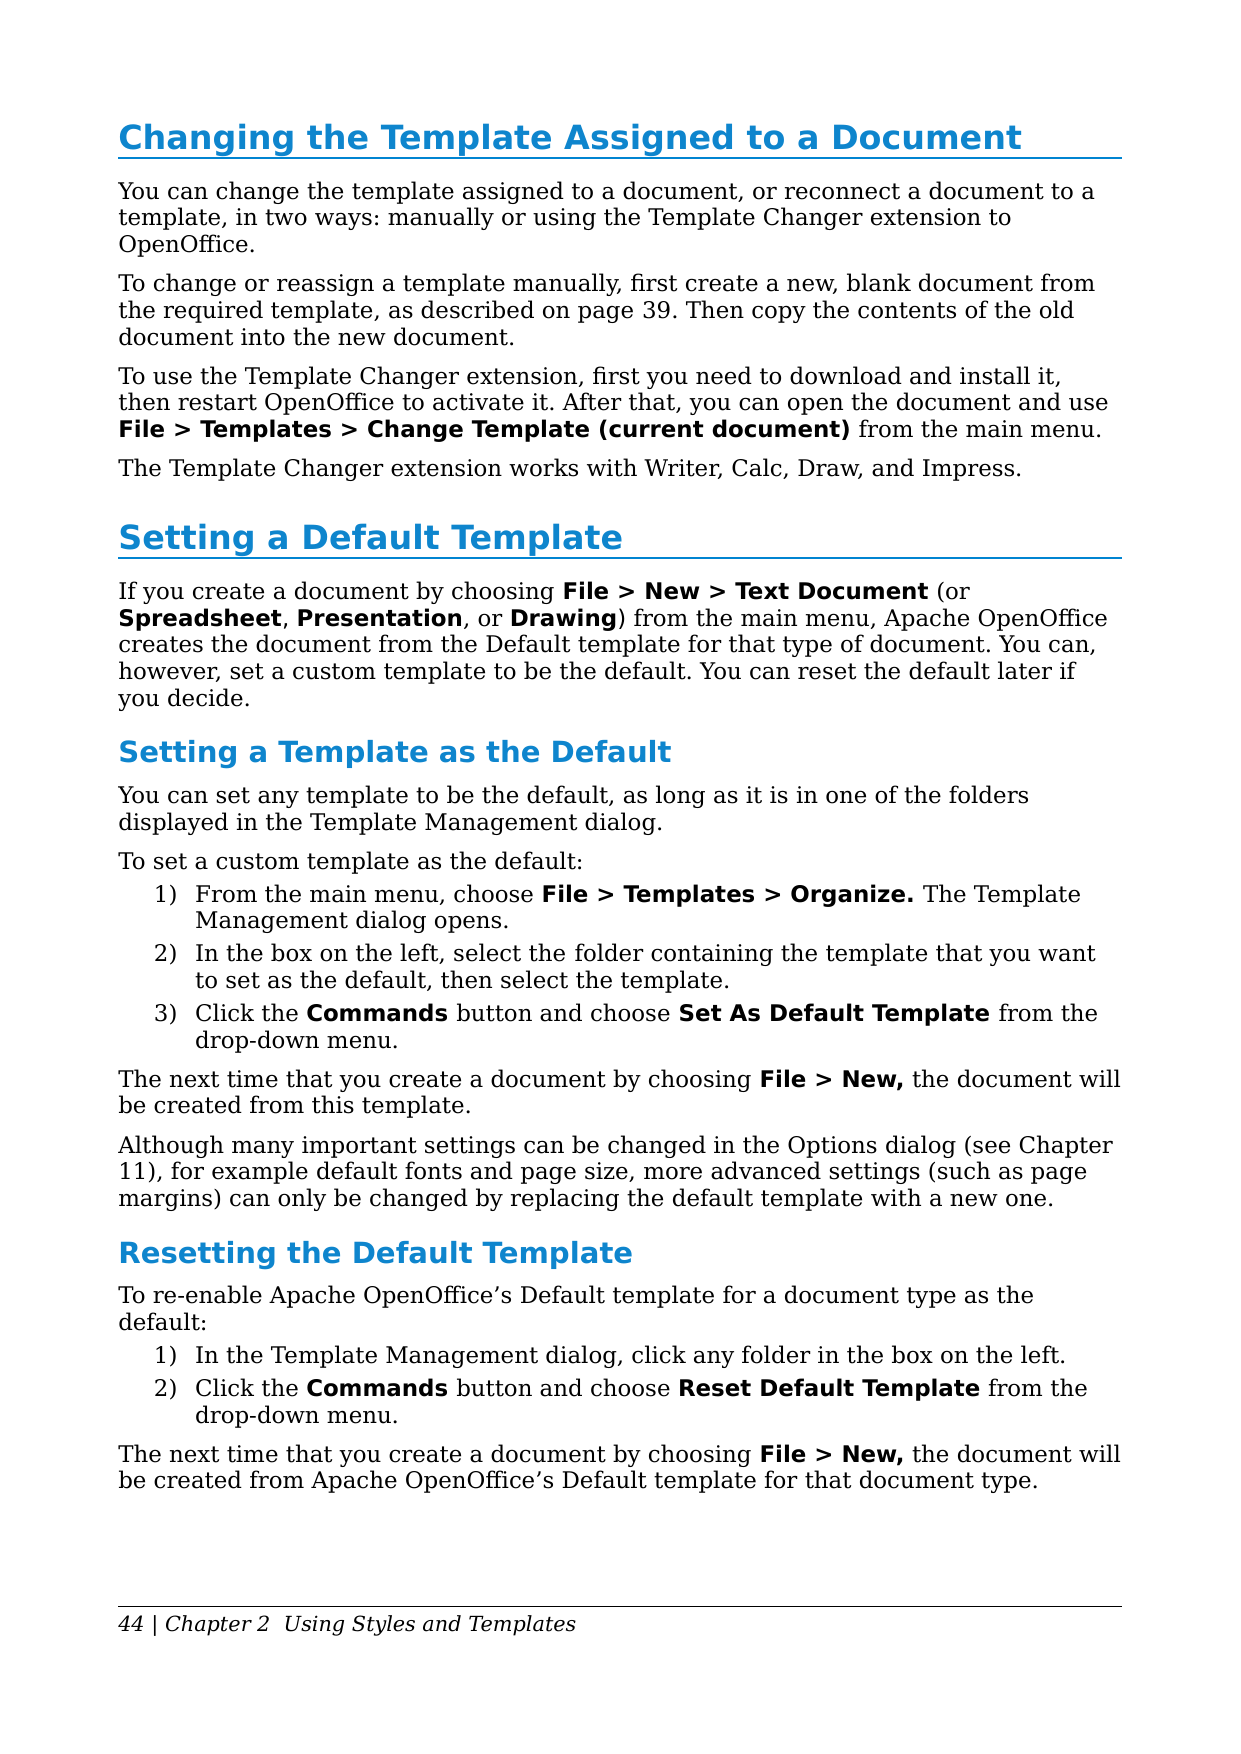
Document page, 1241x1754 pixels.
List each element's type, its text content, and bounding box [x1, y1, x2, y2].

list To set a custom template as the default: [118, 848, 1122, 874]
subtitle Resetting the Default Template [118, 1236, 1122, 1270]
list In the box on the left, select the folder containing the template that you want to set as the default, then select the template. [177, 941, 1122, 994]
text Although many important settings can be changed in the Options dialog (see Chapter 11), for example default fonts and page size, more advanced settings (such as page margins) can only be changed by replacing the default template with a new one. [118, 1132, 1122, 1212]
text You can set any template to be the default, as long as it is in one of the folders displayed in the Template Management dialog. [118, 782, 1122, 835]
text You can change the template assigned to a document, or reconnect a document to a template, in two ways: manually or using the Template Changer extension to OpenOffice. [118, 178, 1122, 258]
list Click the Commands button and choose Set As Default Template from the drop-down menu. [177, 1000, 1122, 1053]
list Click the Commands button and choose Reset Default Template from the drop-down menu. [177, 1375, 1122, 1428]
text If you create a document by choosing File > New > Text Document (or Spreadsheet, Presentation, or Drawing) from the main menu, Apache OpenOffice creates the document from the Default template for that type of document. You can, however, set a custom template to be the default. You can reset the default later if you decide. [118, 578, 1122, 711]
list In the Template Management dialog, click any folder in the box on the left. [177, 1342, 1122, 1369]
text The next time that you create a document by choosing File > New, the document will be created from Apache OpenOffice’s Default template for that document type. [118, 1441, 1122, 1494]
list From the main menu, choose File > Templates > Organize. The Template Management dialog opens. [177, 881, 1122, 934]
text The Template Changer extension works with Writer, Calc, Draw, and Impress. [118, 455, 1122, 482]
text The next time that you create a document by choosing File > New, the document will be created from this template. [118, 1066, 1122, 1119]
text To change or reassign a template manually, first create a new, blank document from the required template, as described on page 39. Then copy the contents of the old document into the new document. [118, 270, 1122, 350]
subtitle Setting a Default Template [118, 518, 1122, 557]
text To use the Template Changer extension, first you need to download and install it, then restart OpenOffice to activate it. After that, you can open the document and use File > Templates > Change Template (current document) from the main menu. [118, 363, 1122, 443]
subtitle Setting a Template as the Default [118, 736, 1122, 769]
list To re-enable Apache OpenOffice’s Default template for a document type as the default: [118, 1282, 1122, 1336]
subtitle Changing the Template Assigned to a Document [118, 118, 1122, 157]
